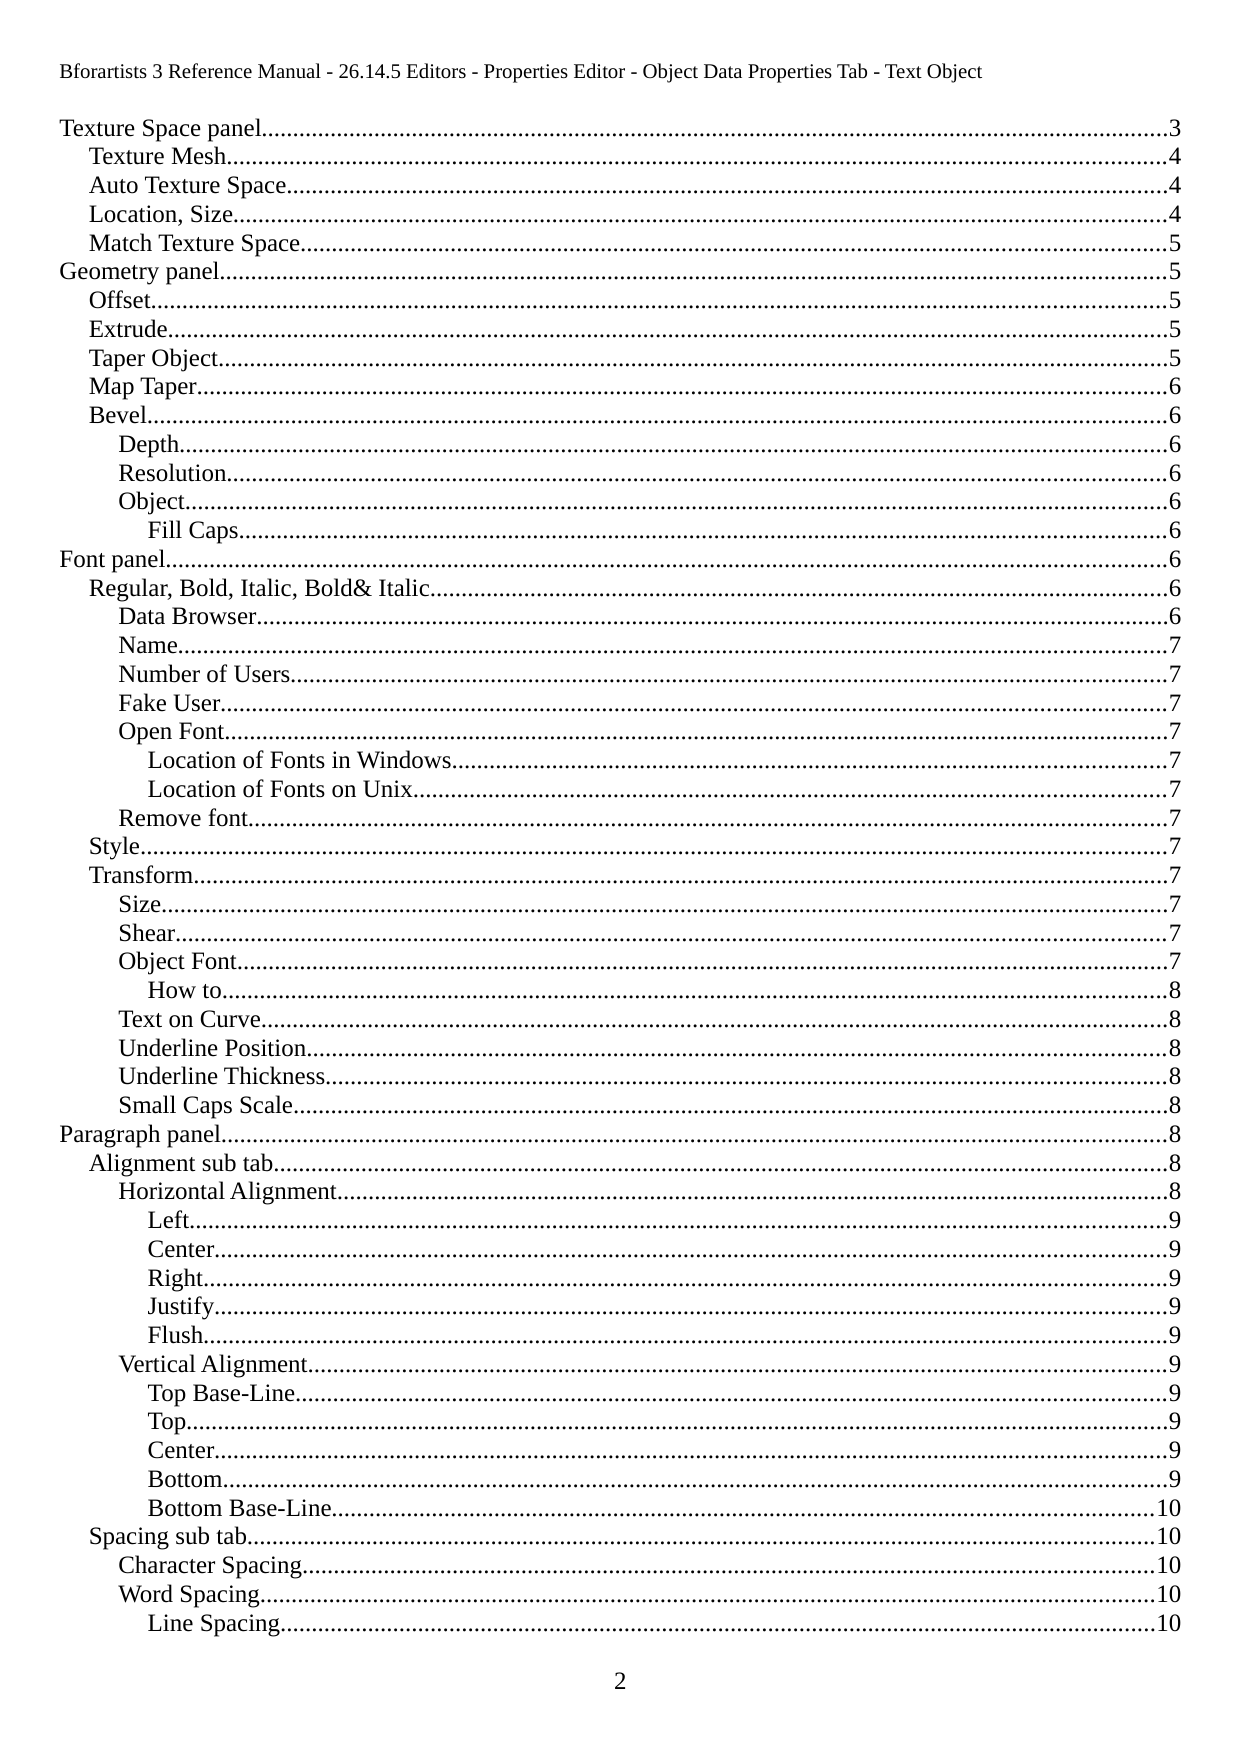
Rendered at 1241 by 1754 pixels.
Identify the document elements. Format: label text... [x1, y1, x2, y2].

text Font panel 6 [59, 544, 1181, 573]
text Center 9 [147, 1435, 1181, 1464]
text Top 9 [147, 1406, 1181, 1435]
text Paragraph panel 8 [59, 1119, 1181, 1148]
text Remove font 7 [118, 803, 1181, 831]
text Open Font 7 [118, 716, 1181, 745]
text Extrude 5 [88, 314, 1181, 343]
text Map Taper 6 [88, 371, 1181, 400]
text Alignment sub tab 8 [88, 1148, 1181, 1176]
text Underline Position 8 [118, 1033, 1181, 1061]
text Fake User 7 [118, 688, 1181, 716]
text Bevel 6 [88, 400, 1181, 429]
text Depth 6 [118, 429, 1181, 458]
text Taper Object 5 [88, 343, 1181, 371]
text Bottom 9 [147, 1464, 1181, 1493]
text Location of Fonts in Windows 7 [147, 745, 1181, 774]
text Data Browser 6 [118, 601, 1181, 630]
text Flush 9 [147, 1320, 1181, 1349]
text Spacing sub tab 10 [88, 1521, 1181, 1550]
text Horizontal Alignment 8 [118, 1176, 1181, 1205]
text Style 7 [88, 831, 1181, 860]
text How to 8 [147, 975, 1181, 1004]
text Offset 5 [88, 285, 1181, 314]
text Underline Thickness 8 [118, 1061, 1181, 1090]
text Word Spacing 10 [118, 1579, 1181, 1608]
text Transform 7 [88, 860, 1181, 889]
text Location, Size 4 [88, 199, 1181, 228]
text Line Spacing 10 [147, 1608, 1181, 1636]
text Character Spacing 10 [118, 1550, 1181, 1579]
text Bottom Base-Line 10 [147, 1493, 1181, 1521]
text Auto Texture Space 4 [88, 170, 1181, 199]
text Texture Mesh 4 [88, 141, 1181, 170]
text Regular, Bold, Italic, Bold& Italic 6 [88, 573, 1181, 601]
text Texture Space panel 3 [59, 113, 1181, 141]
text Match Texture Space 5 [88, 228, 1181, 256]
text Object 6 [118, 486, 1181, 515]
text Object Font 7 [118, 946, 1181, 975]
text Name 7 [118, 630, 1181, 659]
text Center 9 [147, 1234, 1181, 1263]
text Right 9 [147, 1263, 1181, 1291]
text Shear 7 [118, 918, 1181, 946]
text Size 7 [118, 889, 1181, 918]
text Number of Users 7 [118, 659, 1181, 688]
text Resolution 6 [118, 458, 1181, 486]
text Top Base-Line 9 [147, 1378, 1181, 1406]
text Location of Fonts on Unix 7 [147, 774, 1181, 803]
text Text on Curve 8 [118, 1004, 1181, 1033]
text Justify 9 [147, 1291, 1181, 1320]
text Vertical Alignment 9 [118, 1349, 1181, 1378]
text Small Caps Scale 8 [118, 1090, 1181, 1119]
text Left 9 [147, 1205, 1181, 1234]
text Geometry panel 5 [59, 256, 1181, 285]
text Fill Caps 6 [147, 515, 1181, 544]
